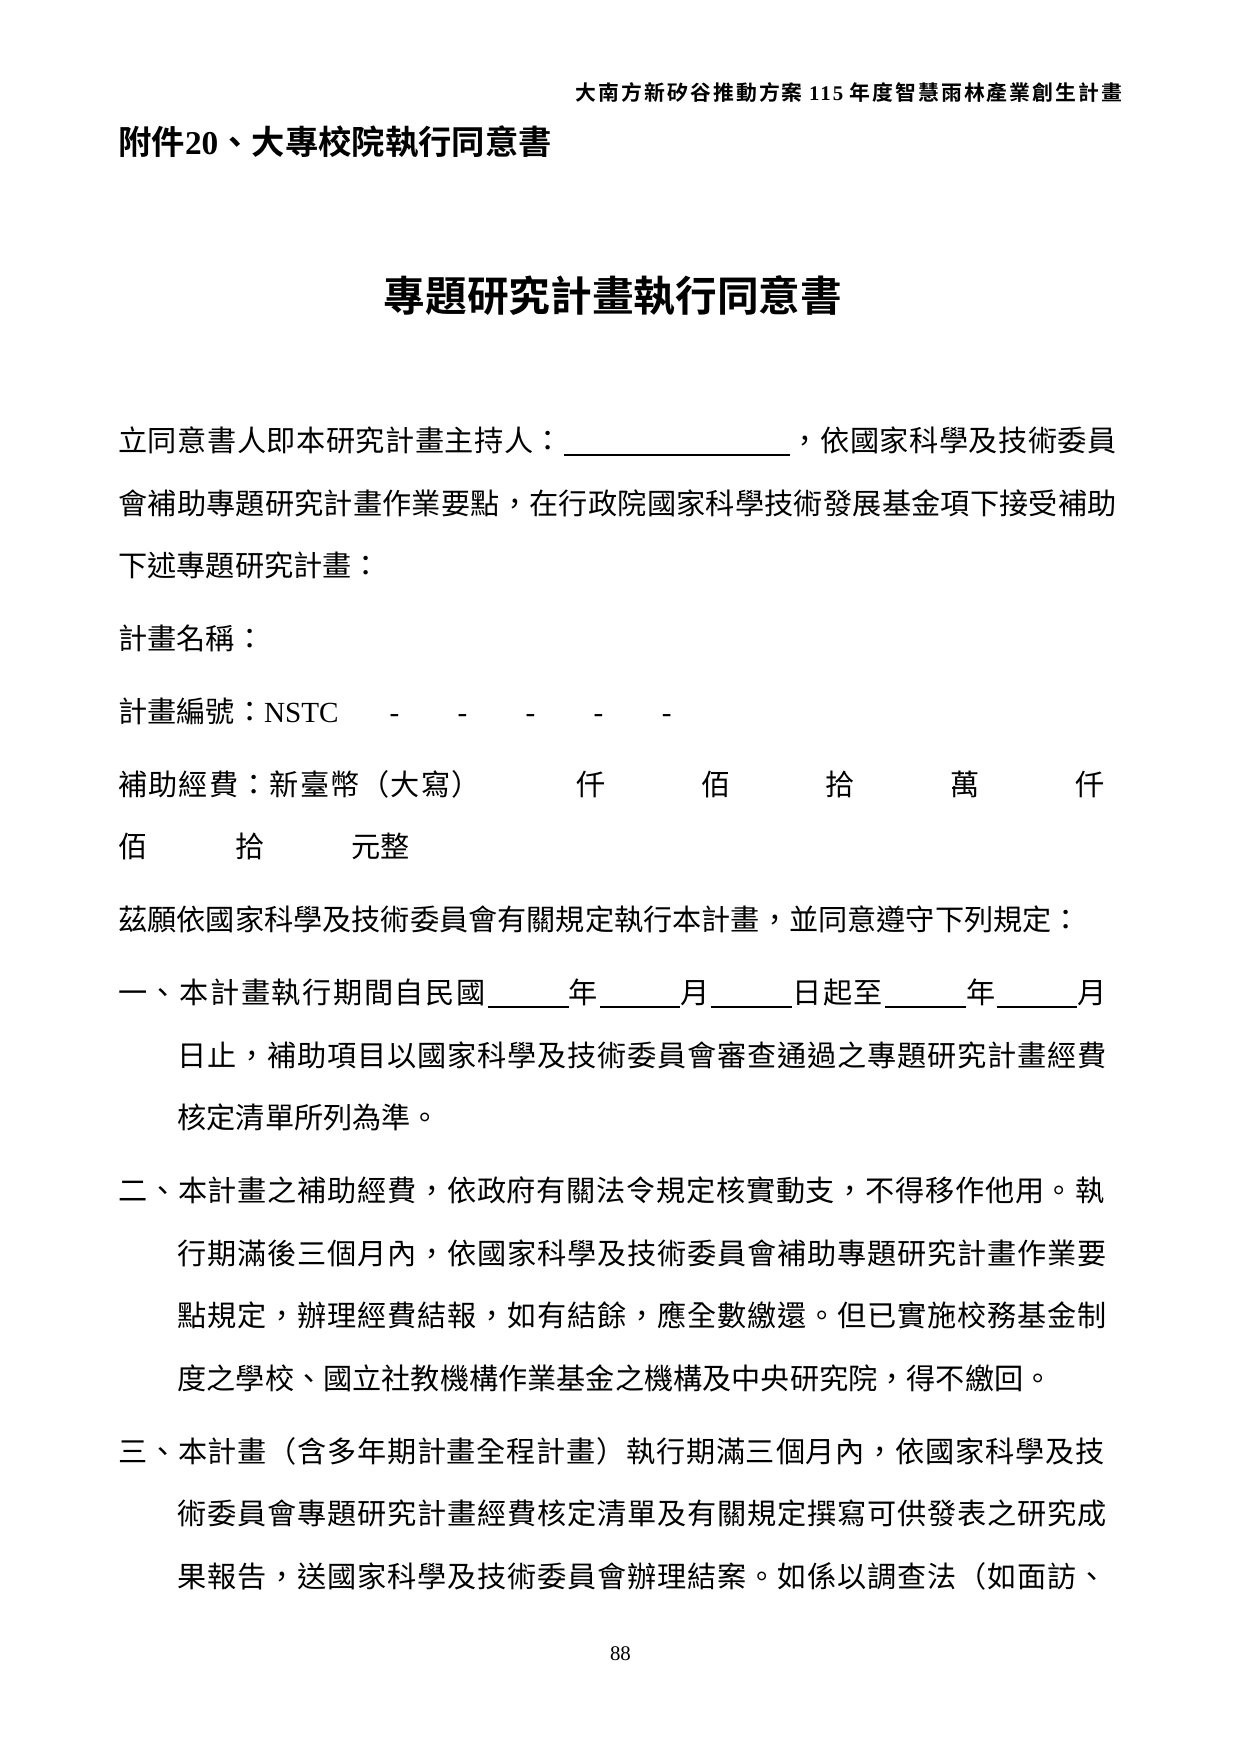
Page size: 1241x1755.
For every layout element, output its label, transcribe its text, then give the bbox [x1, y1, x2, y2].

text 立同意書人即本研究計畫主持人： ，依國家科學及技術委員會補助專題研究計畫作業要點，在行政院國家科學技術發展基金項下接受補助下述專題研究計畫： [118, 397, 1117, 585]
text 計畫編號：NSTC - - - - - [118, 668, 1107, 731]
list 大專校院執行同意書 [118, 123, 1122, 162]
text 計畫名稱： [118, 595, 1107, 658]
text 專題研究計畫執行同意書 [118, 251, 1107, 314]
text 二、本計畫之補助經費，依政府有關法令規定核實動支，不得移作他用。執行期滿後三個月內，依國家科學及技術委員會補助專題研究計畫作業要點規定，辦理經費結報，如有結餘，應全數繳還。但已實施校務基金制度之學校、國立社教機構作業基金之機構及中央研究院，得不繳回。 [118, 1147, 1107, 1397]
text 一、本計畫執行期間自民國 年 月 日起至 年 月 日止，補助項目以國家科學及技術委員會審查通過之專題研究計畫經費核定清單所列為準。 [118, 949, 1107, 1137]
text 茲願依國家科學及技術委員會有關規定執行本計畫，並同意遵守下列規定： [118, 876, 1107, 939]
text 三、本計畫（含多年期計畫全程計畫）執行期滿三個月內，依國家科學及技術委員會專題研究計畫經費核定清單及有關規定撰寫可供發表之研究成果報告，送國家科學及技術委員會辦理結案。如係以調查法（如面訪、 [118, 1408, 1107, 1595]
text 補助經費：新臺幣（大寫） 仟 佰 拾 萬 仟 佰 拾 元整 [118, 741, 1107, 866]
